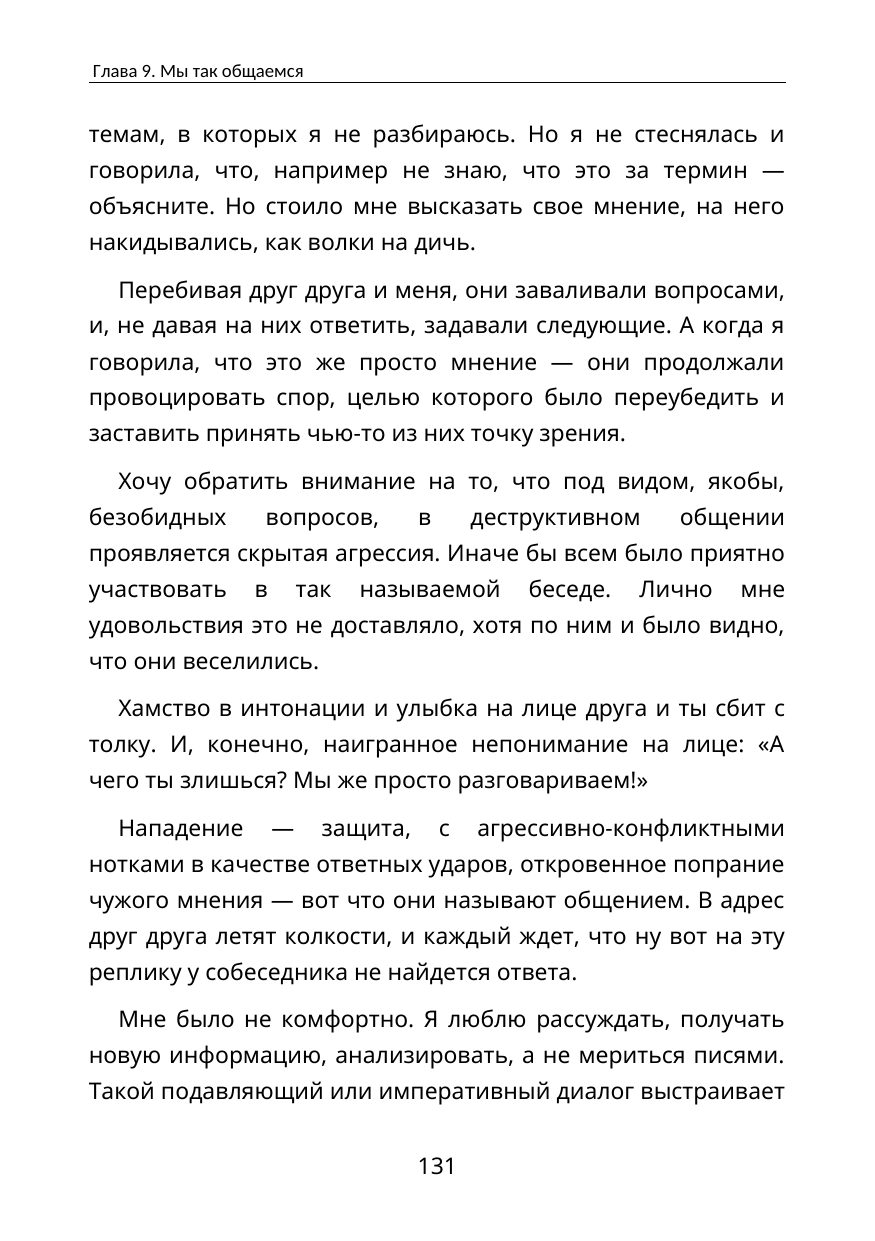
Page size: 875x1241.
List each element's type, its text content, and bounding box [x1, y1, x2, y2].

text Хамство в интонации и улыбка на лице друга и ты сбит с толку. И, конечно, наигранное непонимание на лице: «А чего ты злишься? Мы же просто разговариваем!» [88, 692, 786, 796]
text Перебивая друг друга и меня, они заваливали вопросами, и, не давая на них ответить, задавали следующие. А когда я говорила, что это же просто мнение — они продолжали провоцировать спор, целью которого было переубедить и заставить принять чью-то из них точку зрения. [88, 273, 786, 448]
text Нападение — защита, с агрессивно-конфликтными нотками в качестве ответных ударов, откровенное попрание чужого мнения — вот что они называют общением. В адрес друг друга летят колкости, и каждый ждет, что ну вот на эту реплику у собеседника не найдется ответа. [88, 812, 786, 987]
text Мне было не комфортно. Я люблю рассуждать, получать новую информацию, анализировать, а не мериться писями. Такой подавляющий или императивный диалог выстраивает [88, 1003, 786, 1107]
text Хочу обратить внимание на то, что под видом, якобы, безобидных вопросов, в деструктивном общении проявляется скрытая агрессия. Иначе бы всем было приятно участвовать в так называемой беседе. Лично мне удовольствия это не доставляло, хотя по ним и было видно, что они веселились. [88, 465, 786, 676]
text темам, в которых я не разбираюсь. Но я не стеснялась и говорила, что, например не знаю, что это за термин — объясните. Но стоило мне высказать свое мнение, на него накидывались, как волки на дичь. [88, 118, 786, 257]
